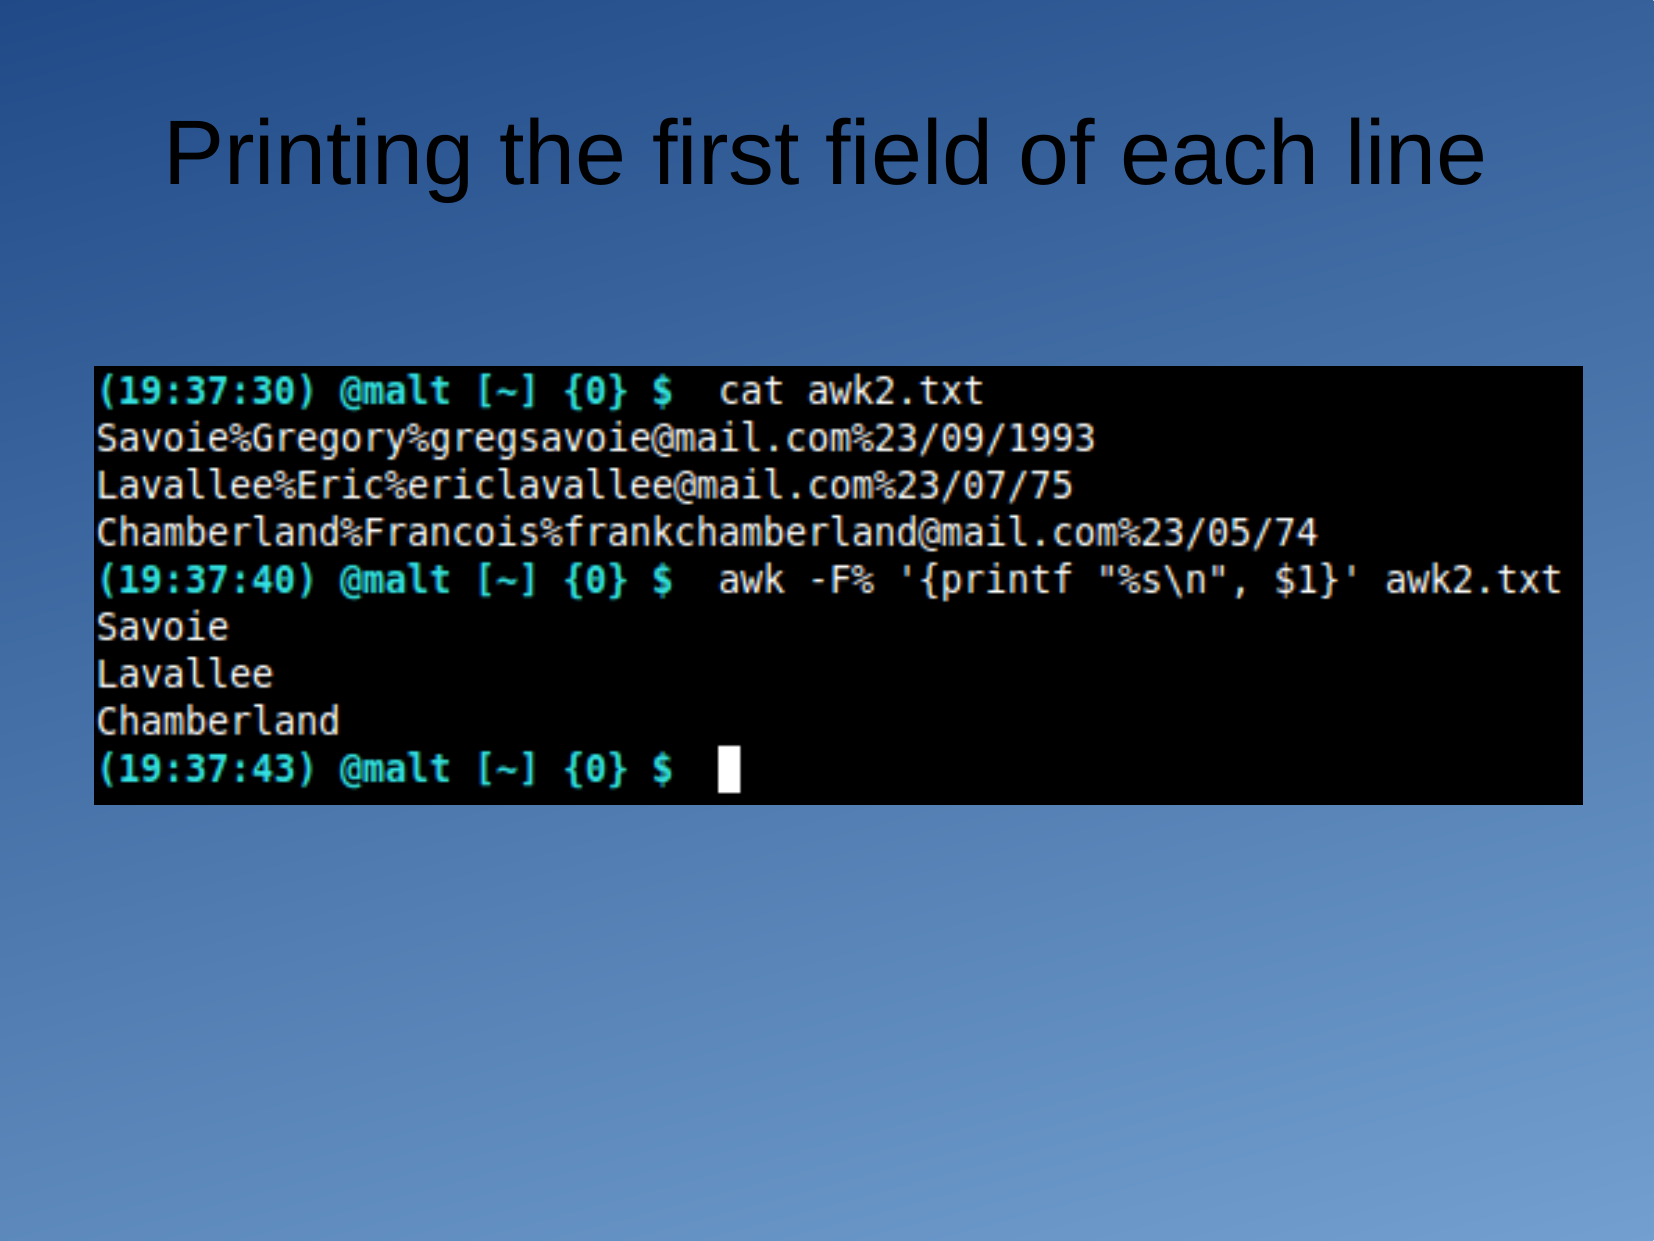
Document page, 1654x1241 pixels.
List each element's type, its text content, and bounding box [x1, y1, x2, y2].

title Printing the first field of each line [82, 49, 1571, 257]
picture [94, 366, 1583, 805]
